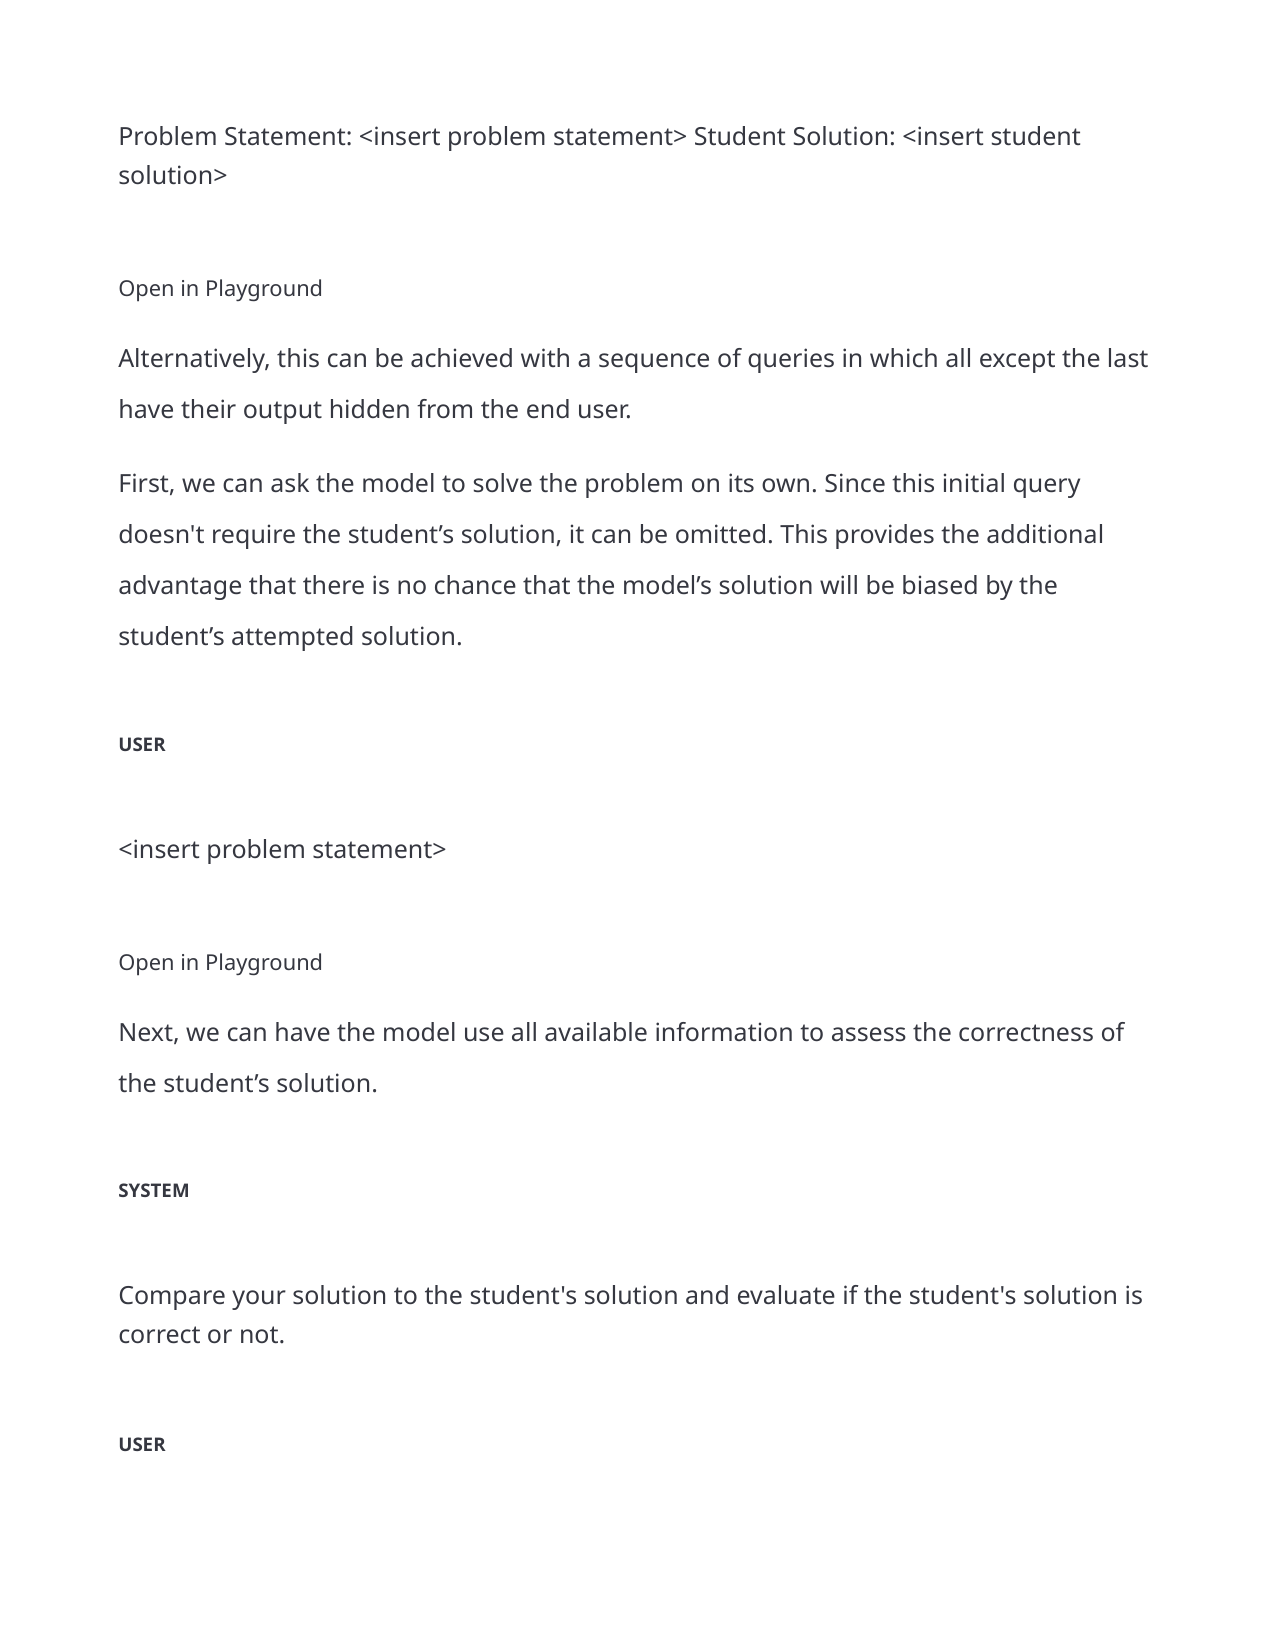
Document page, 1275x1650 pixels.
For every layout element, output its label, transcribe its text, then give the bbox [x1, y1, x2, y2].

text Open in Playground [118, 271, 1157, 303]
text Problem Statement: <insert problem statement> Student Solution: <insert student solution> [118, 118, 1157, 191]
text Next, we can have the model use all available information to assess the correctness of the student’s solution. [118, 1014, 1157, 1099]
text SYSTEM [118, 1177, 1157, 1203]
text Compare your solution to the student's solution and evaluate if the student's solution is correct or not. [118, 1278, 1157, 1351]
text First, we can ask the model to solve the problem on its own. Since this initial query doesn't require the student’s solution, it can be omitted. This provides the additional advantage that there is no chance that the model’s solution will be biased by the student’s attempted solution. [118, 466, 1157, 653]
text Alternatively, this can be achieved with a sequence of queries in which all except the last have their output hidden from the end user. [118, 340, 1157, 425]
text <insert problem statement> [118, 831, 1157, 865]
text USER [118, 731, 1157, 756]
text Open in Playground [118, 946, 1157, 977]
text USER [118, 1431, 1157, 1457]
